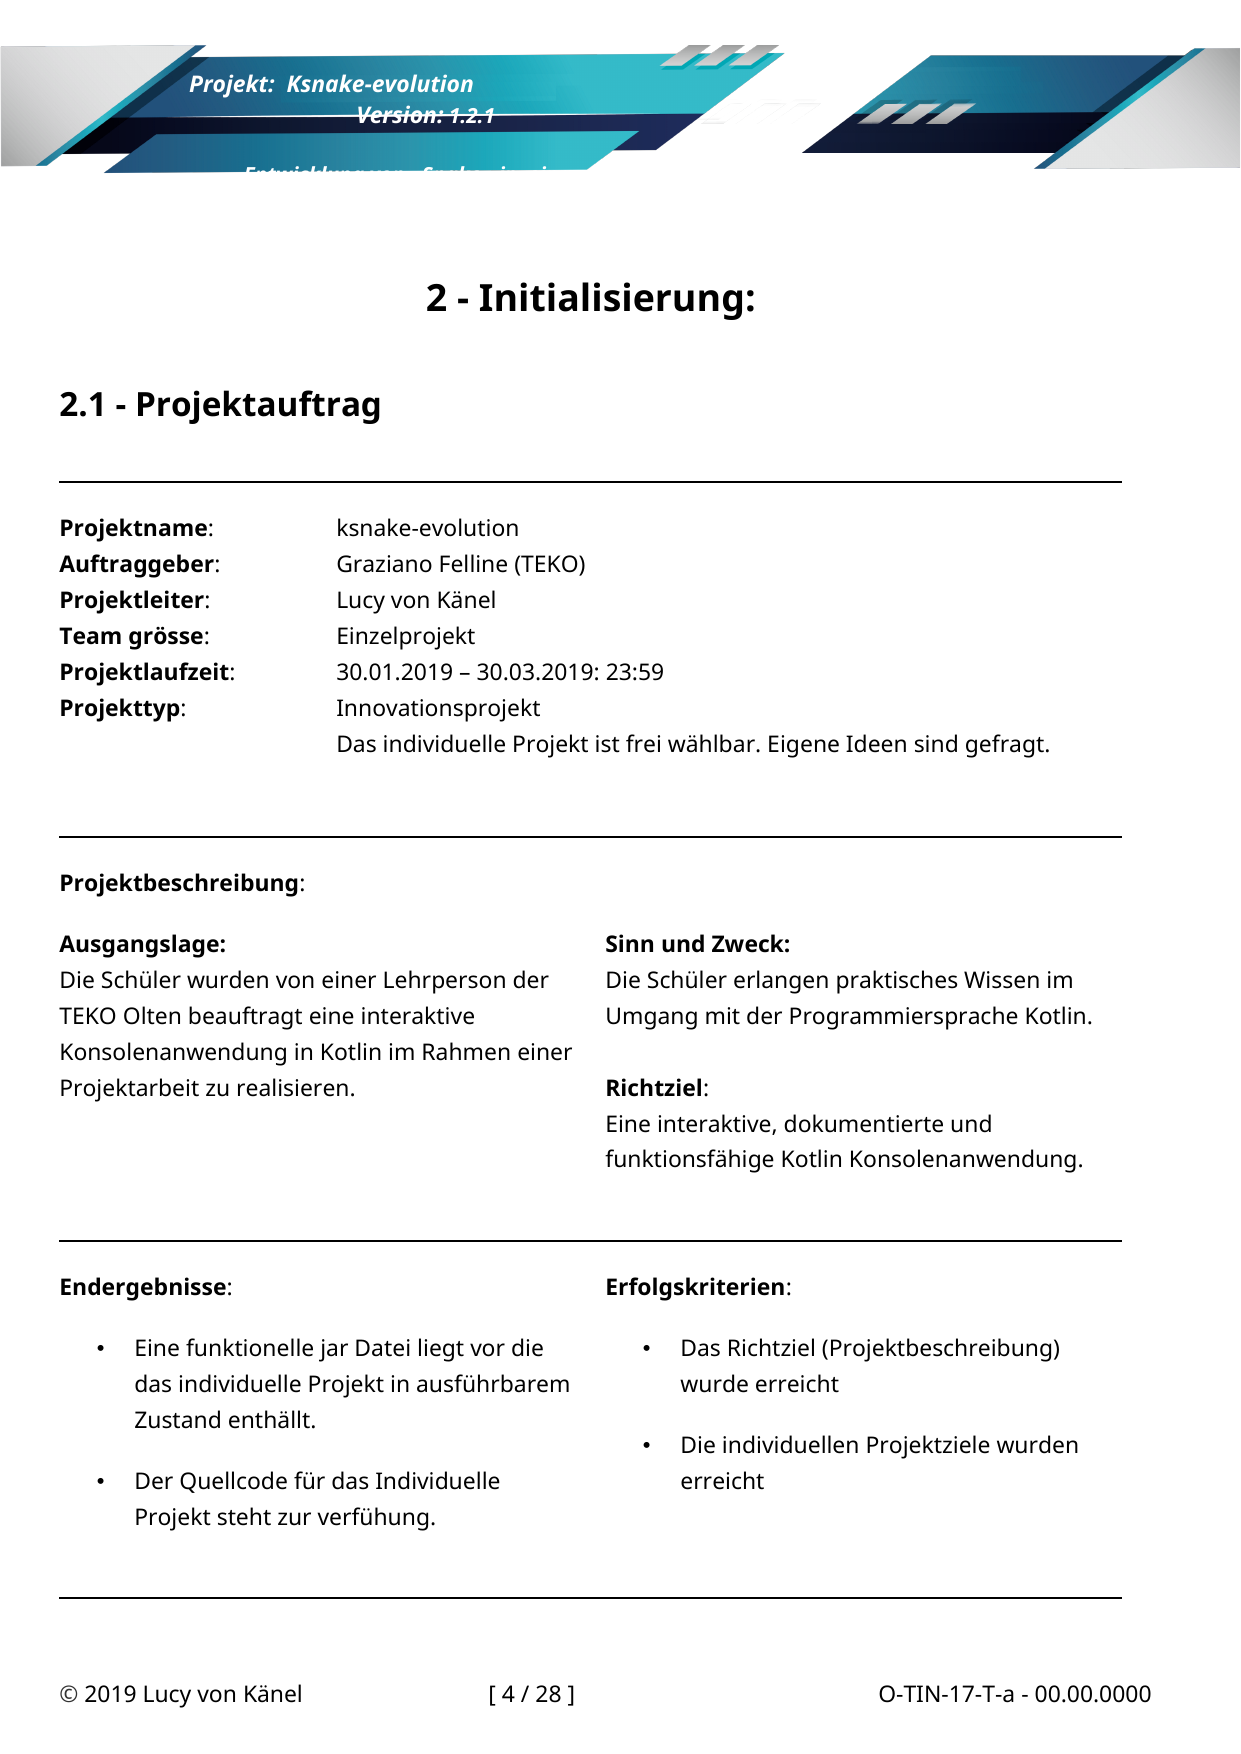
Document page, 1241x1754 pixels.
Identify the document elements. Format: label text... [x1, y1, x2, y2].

text Endergebnisse: [59, 1271, 576, 1303]
text Projektbeschreibung: [59, 867, 1122, 898]
list Eine funktionelle jar Datei liegt vor die das individuelle Projekt in ausführbarem Zustand enthällt. [97, 1332, 576, 1435]
list Der Quellcode für das Individuelle Projekt steht zur verfühung. [97, 1465, 576, 1532]
list Die individuellen Projektziele wurden erreicht [643, 1429, 1122, 1496]
subtitle Initialisierung: [59, 272, 1122, 323]
text Sinn und Zweck: Die Schüler erlangen praktisches Wissen im Umgang mit der Programmiersprache Kotlin. Richtziel: Eine interaktive, dokumentierte und funktionsfähige Kotlin Konsolenanwendung. [605, 928, 1122, 1175]
list Das Richtziel (Projektbeschreibung) wurde erreicht [643, 1332, 1122, 1399]
text Erfolgskriterien: [605, 1271, 1122, 1303]
text Projektname: ksnake-evolution Auftraggeber: Graziano Felline (TEKO) Projektleiter: Lucy von Känel Team grösse: Einzelprojekt Projektlaufzeit: 30.01.2019 – 30.03.2019: 23:59 Projekttyp: Innovationsprojekt Das individuelle Projekt ist frei wählbar. Eigene Ideen sind gefragt. [59, 512, 1122, 836]
text Ausgangslage: Die Schüler wurden von einer Lehrperson der TEKO Olten beauftragt eine interaktive Konsolenanwendung in Kotlin im Rahmen einer Projektarbeit zu realisieren. [59, 928, 576, 1103]
picture [0, 38, 1241, 176]
subtitle Projektauftrag [59, 381, 1122, 426]
